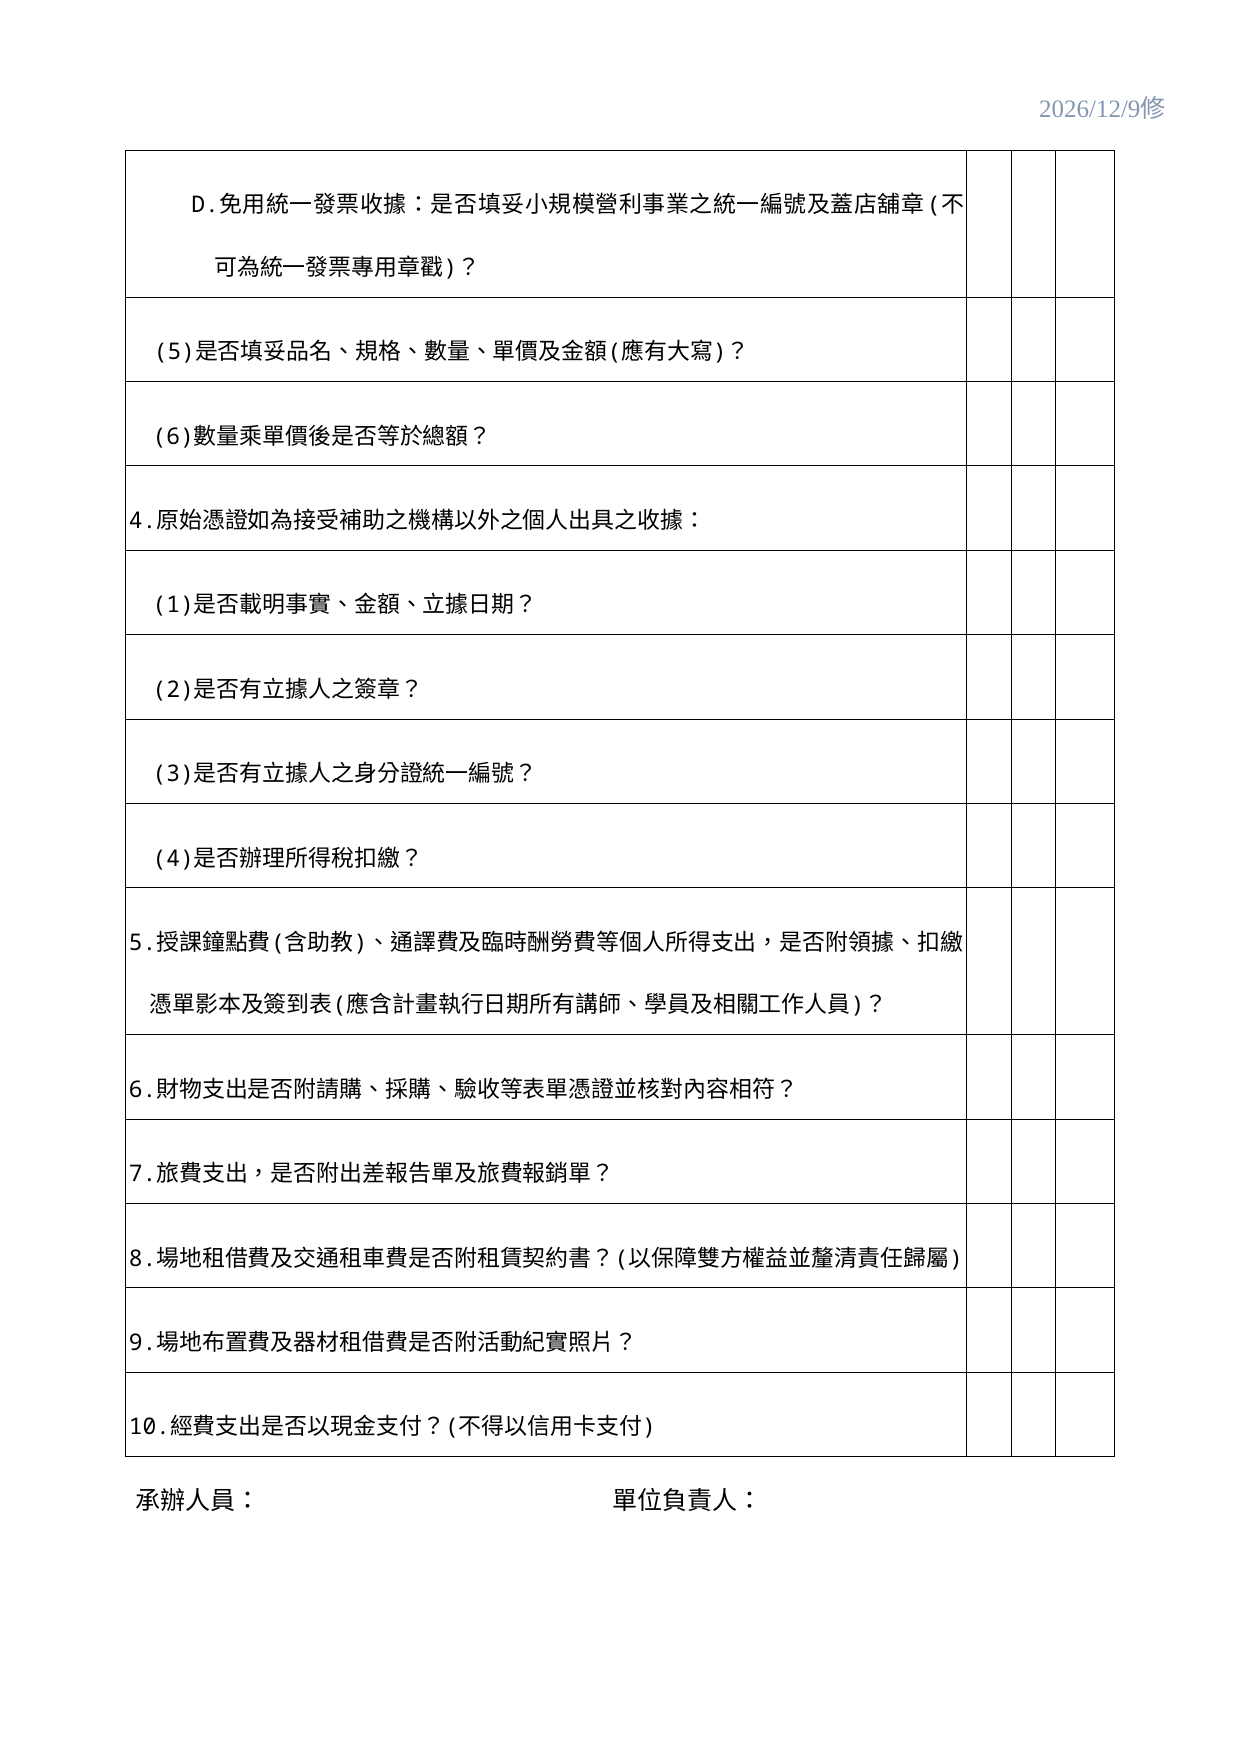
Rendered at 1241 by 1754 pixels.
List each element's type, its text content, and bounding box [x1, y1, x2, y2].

table_cell (1)是否載明事實、金額、立據日期？ [126, 551, 966, 634]
table_cell [967, 1288, 1011, 1372]
table_cell 10.經費支出是否以現金支付？(不得以信用卡支付) [126, 1373, 966, 1456]
table_cell [1012, 551, 1055, 634]
table_cell [1056, 466, 1114, 550]
table_cell [1056, 804, 1114, 887]
table_cell [1056, 151, 1114, 297]
table_cell [1012, 1035, 1055, 1118]
table_cell [967, 804, 1011, 887]
table_cell [1056, 720, 1114, 803]
table_cell [1012, 1120, 1055, 1203]
table_cell [1012, 1288, 1055, 1372]
table_cell [967, 888, 1011, 1034]
table_cell [967, 1373, 1011, 1456]
table_cell [967, 382, 1011, 465]
table_cell (3)是否有立據人之身分證統一編號？ [126, 720, 966, 803]
table_cell 7.旅費支出，是否附出差報告單及旅費報銷單？ [126, 1120, 966, 1203]
table_cell [1056, 1288, 1114, 1372]
table_cell [1056, 1204, 1114, 1287]
table_cell [1012, 151, 1055, 297]
table_cell [1056, 298, 1114, 381]
table_cell 9.場地布置費及器材租借費是否附活動紀實照片？ [126, 1288, 966, 1372]
table_cell [967, 551, 1011, 634]
table_cell 5.授課鐘點費(含助教)、通譯費及臨時酬勞費等個人所得支出，是否附領據、扣繳憑單影本及簽到表(應含計畫執行日期所有講師、學員及相關工作人員)？ [126, 888, 966, 1034]
table_cell [1012, 720, 1055, 803]
table_cell [967, 1120, 1011, 1203]
table_cell [967, 720, 1011, 803]
table_cell [1056, 551, 1114, 634]
table_cell [1056, 382, 1114, 465]
table_cell [1012, 635, 1055, 718]
table_cell (4)是否辦理所得稅扣繳？ [126, 804, 966, 887]
text 承辦人員： 單位負責人： [75, 1457, 1165, 1519]
table_cell [1056, 1120, 1114, 1203]
table_cell (6)數量乘單價後是否等於總額？ [126, 382, 966, 465]
table_cell [967, 635, 1011, 718]
table_cell 6.財物支出是否附請購、採購、驗收等表單憑證並核對內容相符？ [126, 1035, 966, 1118]
table_cell [967, 298, 1011, 381]
table_cell [1056, 1373, 1114, 1456]
table_cell [1056, 1035, 1114, 1118]
table_cell 4.原始憑證如為接受補助之機構以外之個人出具之收據： [126, 466, 966, 550]
table_cell D.免用統一發票收據：是否填妥小規模營利事業之統一編號及蓋店舖章(不可為統一發票專用章戳)？ [126, 151, 966, 297]
table_cell [1012, 382, 1055, 465]
table_cell [967, 1035, 1011, 1118]
table_cell [1012, 888, 1055, 1034]
table_cell [1012, 466, 1055, 550]
table_cell [1012, 804, 1055, 887]
table_cell [1056, 888, 1114, 1034]
table_cell [1012, 1204, 1055, 1287]
table_cell [1012, 298, 1055, 381]
table_cell 8.場地租借費及交通租車費是否附租賃契約書？(以保障雙方權益並釐清責任歸屬) [126, 1204, 966, 1287]
table_cell [967, 466, 1011, 550]
table_cell (5)是否填妥品名、規格、數量、單價及金額(應有大寫)？ [126, 298, 966, 381]
table_cell (2)是否有立據人之簽章？ [126, 635, 966, 718]
table_cell [967, 1204, 1011, 1287]
table_cell [1012, 1373, 1055, 1456]
table_cell [1056, 635, 1114, 718]
table_cell [967, 151, 1011, 297]
